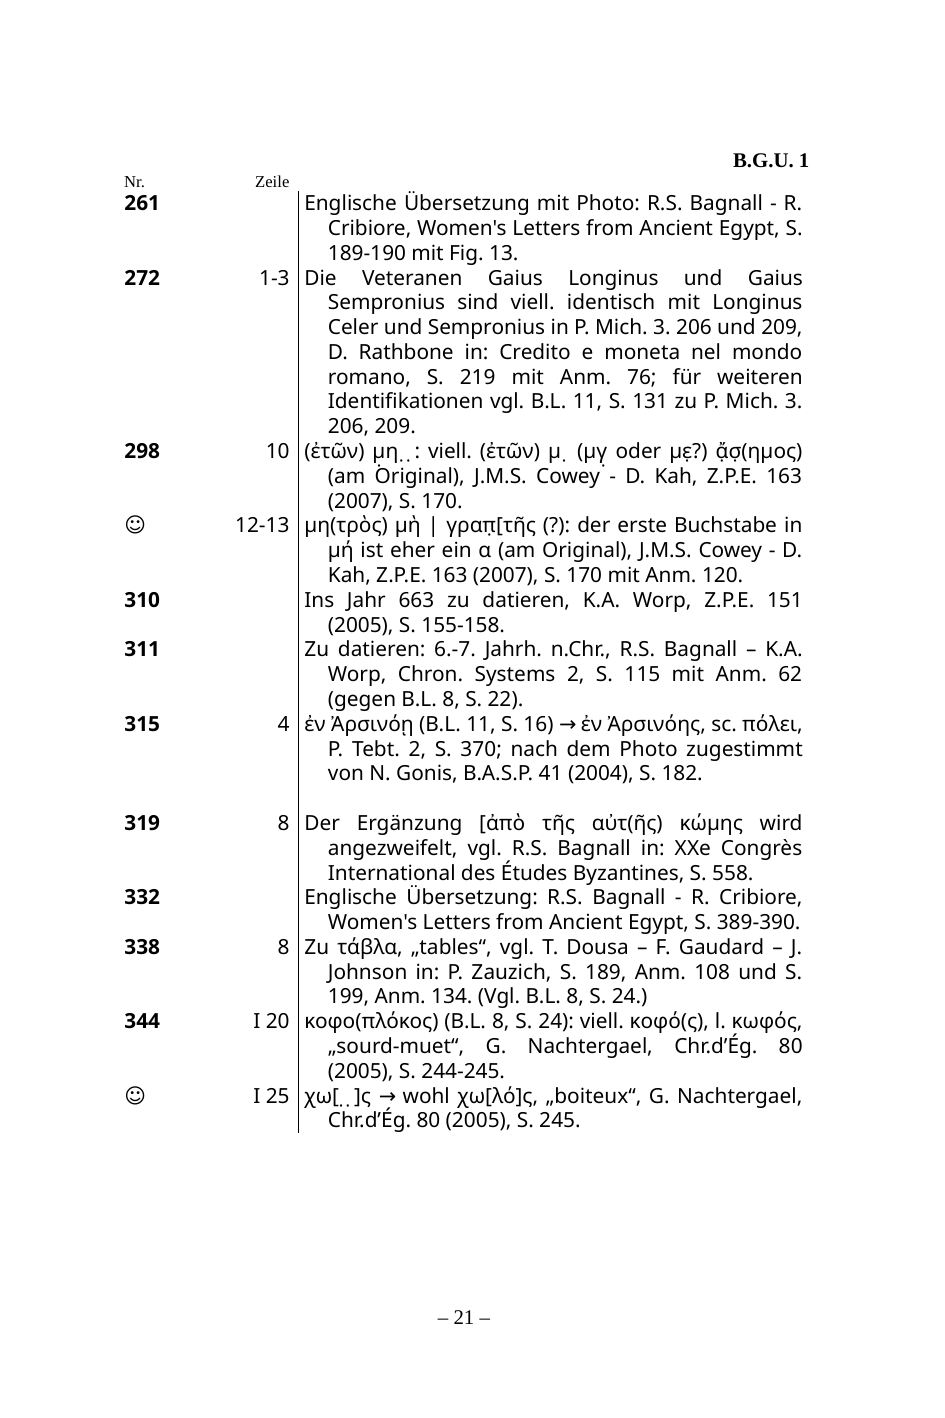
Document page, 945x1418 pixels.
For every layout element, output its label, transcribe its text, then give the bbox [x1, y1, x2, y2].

table_cell I 20 [207, 1009, 298, 1083]
table_cell 1-3 [207, 265, 298, 439]
table_cell Ins Jahr 663 zu datieren, K.A. Worp, Z.P.E. 151 (2005), S. 155-158. [299, 588, 809, 637]
table_cell ☺ [118, 513, 207, 587]
table_cell 298 [118, 439, 207, 513]
table_cell 311 [118, 637, 298, 711]
table_cell 12-13 [207, 513, 298, 587]
table_cell 8 [207, 935, 298, 1009]
table_cell I 25 [207, 1083, 298, 1133]
table_cell κοφο(πλόκος) (B.L. 8, S. 24): viell. κοφό(ς), l. κωφός, „sourd-muet“, G. Nachtergael, Chr.d’Ég. 80 (2005), S. 244-245. [299, 1009, 809, 1083]
table_cell Der Ergänzung [ἀπὸ τῆς αὐτ(ῆς) κώμης wird angezweifelt, vgl. R.S. Bagnall in: XXe Congrès International des Études Byzantines, S. 558. [299, 811, 809, 885]
table_cell 332 [118, 885, 298, 934]
table_cell 338 [118, 935, 207, 1009]
table_cell Zu τάβλα, „tables“, vgl. T. Dousa – F. Gaudard – J. Johnson in: P. Zauzich, S. 189, Anm. 108 und S. 199, Anm. 134. (Vgl. B.L. 8, S. 24.) [299, 935, 809, 1009]
table_cell ἐν Ἀρσινόῃ (B.L. 11, S. 16) → ἐν Ἀρσινόης, sc. πόλει, P. Tebt. 2, S. 370; nach dem Photo zugestimmt von N. Gonis, B.A.S.P. 41 (2004), S. 182. [299, 711, 809, 811]
table_cell (ἐτῶν) μ̣η ̣ ̣: viell. (ἐτῶν) μ ̣ (μγ̣ oder με̣?) ἄ̣σ̣(ημος) (am Original), J.M.S. Cowey - D. Kah, Z.P.E. 163 (2007), S. 170. [299, 439, 809, 513]
table_cell Englische Übersetzung mit Photo: R.S. Bagnall - R. Cribiore, Women's Letters from Ancient Egypt, S. 189-190 mit Fig. 13. [299, 191, 809, 265]
table_cell χω[ ̣ ̣]ς → wohl χω[λό]ς, „boiteux“, G. Nachtergael, Chr.d’Ég. 80 (2005), S. 245. [299, 1083, 809, 1133]
table_cell 10 [207, 439, 298, 513]
table_cell 8 [207, 811, 298, 885]
table_cell Englische Übersetzung: R.S. Bagnall - R. Cribiore, Women's Letters from Ancient Egypt, S. 389-390. [299, 885, 809, 934]
table_cell 310 [118, 588, 298, 637]
table_cell μη(τρὸς) μὴ | γραπ̣[τῆς (?): der erste Buchstabe in μή ist eher ein α (am Original), J.M.S. Cowey - D. Kah, Z.P.E. 163 (2007), S. 170 mit Anm. 120. [299, 513, 809, 587]
table_cell 344 [118, 1009, 207, 1083]
table_cell 319 [118, 811, 207, 885]
table_cell ☺ [118, 1083, 207, 1133]
table_cell 315 [118, 711, 207, 811]
table_cell Zu datieren: 6.-7. Jahrh. n.Chr., R.S. Bagnall – K.A. Worp, Chron. Systems 2, S. 115 mit Anm. 62 (gegen B.L. 8, S. 22). [299, 637, 809, 711]
table_cell Die Veteranen Gaius Longinus und Gaius Sempronius sind viell. identisch mit Longinus Celer und Sempronius in P. Mich. 3. 206 und 209, D. Rathbone in: Credito e moneta nel mondo romano, S. 219 mit Anm. 76; für weiteren Identifikationen vgl. B.L. 11, S. 131 zu P. Mich. 3. 206, 209. [299, 265, 809, 439]
table_cell 272 [118, 265, 207, 439]
table_cell 4 [207, 711, 298, 811]
table_cell 261 [118, 191, 298, 265]
